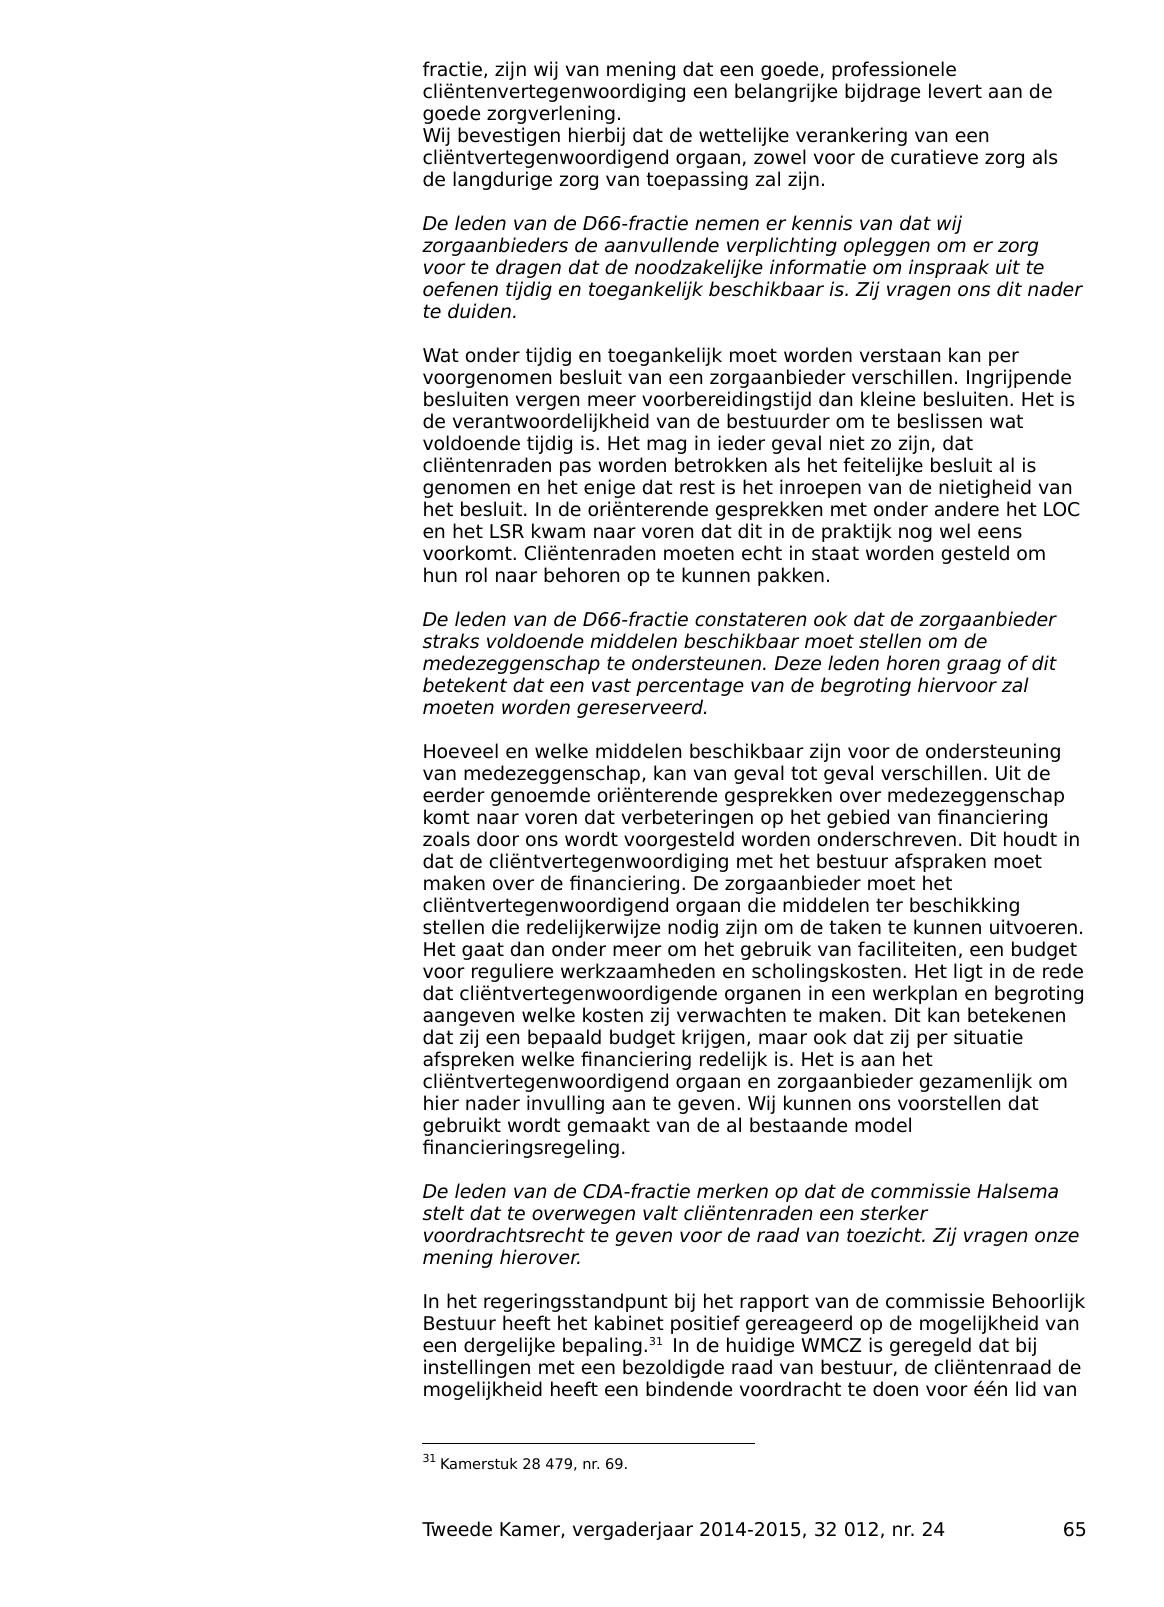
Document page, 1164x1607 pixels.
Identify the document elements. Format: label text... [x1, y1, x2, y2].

text De leden van de CDA-fractie merken op dat de commissie Halsema stelt dat te overwegen valt cliëntenraden een sterker voordrachtsrecht te geven voor de raad van toezicht. Zij vragen onze mening hierover. [422, 1181, 1087, 1269]
text Kamerstuk 28 479, nr. 69. [422, 1452, 1087, 1474]
text Hoeveel en welke middelen beschikbaar zijn voor de ondersteuning van medezeggenschap, kan van geval tot geval verschillen. Uit de eerder genoemde oriënterende gesprekken over medezeggenschap komt naar voren dat verbeteringen op het gebied van financiering zoals door ons wordt voorgesteld worden onderschreven. Dit houdt in dat de cliëntvertegenwoordiging met het bestuur afspraken moet maken over de financiering. De zorgaanbieder moet het cliëntvertegenwoordigend orgaan die middelen ter beschikking stellen die redelijkerwijze nodig zijn om de taken te kunnen uitvoeren. Het gaat dan onder meer om het gebruik van faciliteiten, een budget voor reguliere werkzaamheden en scholingskosten. Het ligt in de rede dat cliëntvertegenwoordigende organen in een werkplan en begroting aangeven welke kosten zij verwachten te maken. Dit kan betekenen dat zij een bepaald budget krijgen, maar ook dat zij per situatie afspreken welke financiering redelijk is. Het is aan het cliëntvertegenwoordigend orgaan en zorgaanbieder gezamenlijk om hier nader invulling aan te geven. Wij kunnen ons voorstellen dat gebruikt wordt gemaakt van de al bestaande model financieringsregeling. [422, 741, 1087, 1159]
text Wij bevestigen hierbij dat de wettelijke verankering van een cliëntvertegenwoordigend orgaan, zowel voor de curatieve zorg als de langdurige zorg van toepassing zal zijn. [422, 125, 1087, 191]
text In het regeringsstandpunt bij het rapport van de commissie Behoorlijk Bestuur heeft het kabinet positief gereageerd op de mogelijkheid van een dergelijke bepaling. In de huidige WMCZ is geregeld dat bij instellingen met een bezoldigde raad van bestuur, de cliëntenraad de mogelijkheid heeft een bindende voordracht te doen voor één lid van [422, 1291, 1087, 1401]
text De leden van de D66-fractie constateren ook dat de zorgaanbieder straks voldoende middelen beschikbaar moet stellen om de medezeggenschap te ondersteunen. Deze leden horen graag of dit betekent dat een vast percentage van de begroting hiervoor zal moeten worden gereserveerd. [422, 609, 1087, 719]
text Wat onder tijdig en toegankelijk moet worden verstaan kan per voorgenomen besluit van een zorgaanbieder verschillen. Ingrijpende besluiten vergen meer voorbereidingstijd dan kleine besluiten. Het is de verantwoordelijkheid van de bestuurder om te beslissen wat voldoende tijdig is. Het mag in ieder geval niet zo zijn, dat cliëntenraden pas worden betrokken als het feitelijke besluit al is genomen en het enige dat rest is het inroepen van de nietigheid van het besluit. In de oriënterende gesprekken met onder andere het LOC en het LSR kwam naar voren dat dit in de praktijk nog wel eens voorkomt. Cliëntenraden moeten echt in staat worden gesteld om hun rol naar behoren op te kunnen pakken. [422, 345, 1087, 587]
text De leden van de D66-fractie nemen er kennis van dat wij zorgaanbieders de aanvullende verplichting opleggen om er zorg voor te dragen dat de noodzakelijke informatie om inspraak uit te oefenen tijdig en toegankelijk beschikbaar is. Zij vragen ons dit nader te duiden. [422, 213, 1087, 323]
text fractie, zijn wij van mening dat een goede, professionele cliëntenvertegenwoordiging een belangrijke bijdrage levert aan de goede zorgverlening. [422, 59, 1087, 125]
